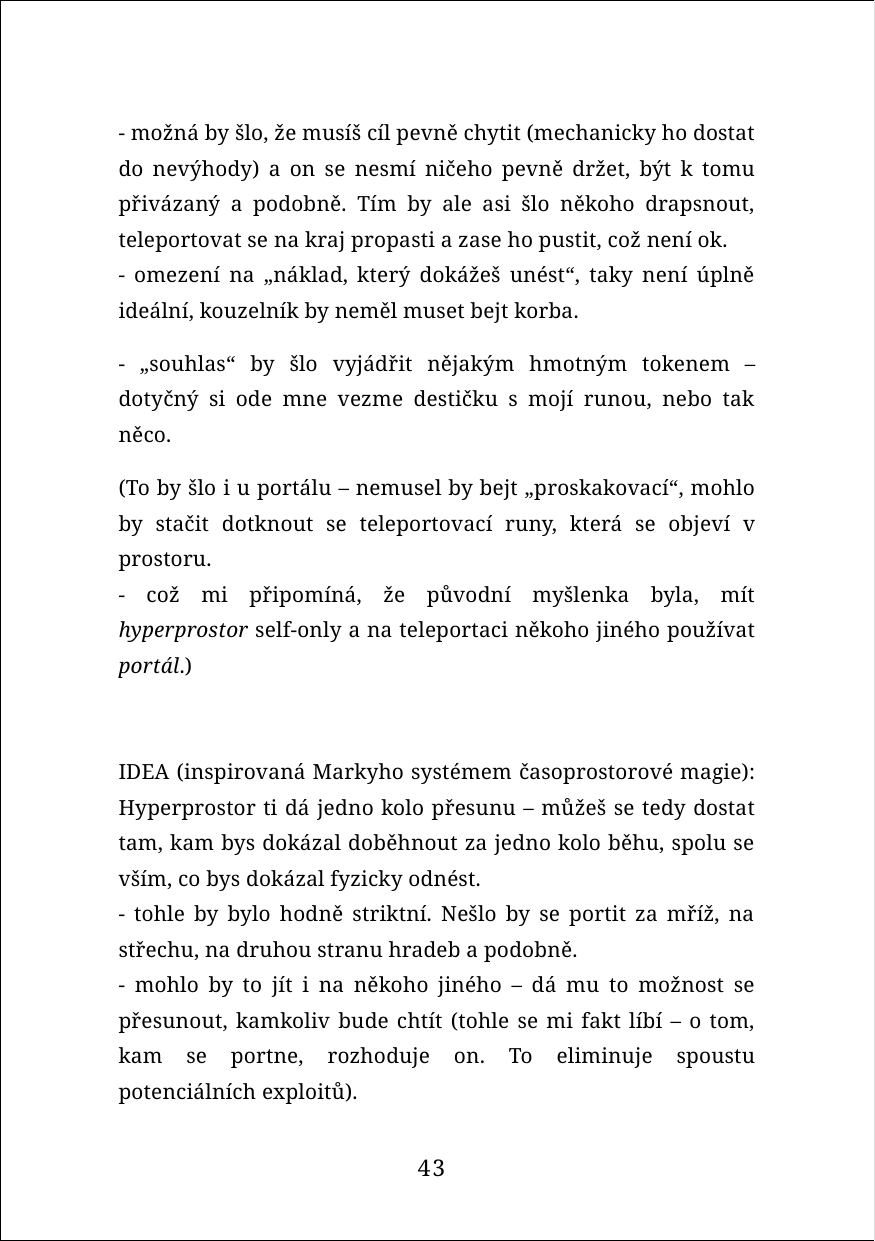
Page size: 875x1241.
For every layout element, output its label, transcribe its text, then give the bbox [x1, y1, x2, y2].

text (To by šlo i u portálu – nemusel by bejt „proskakovací“, mohlo by stačit dotknout se teleportovací runy, která se objeví v prostoru. - což mi připomíná, že původní myšlenka byla, mít hyperprostor self-only a na teleportaci někoho jiného používat portál.) [118, 473, 756, 679]
text IDEA (inspirovaná Markyho systémem časoprostorové magie): Hyperprostor ti dá jedno kolo přesunu – můžeš se tedy dostat tam, kam bys dokázal doběhnout za jedno kolo běhu, spolu se vším, co bys dokázal fyzicky odnést. - tohle by bylo hodně striktní. Nešlo by se portit za mříž, na střechu, na druhou stranu hradeb a podobně. - mohlo by to jít i na někoho jiného – dá mu to možnost se přesunout, kamkoliv bude chtít (tohle se mi fakt líbí – o tom, kam se portne, rozhoduje on. To eliminuje spoustu potenciálních exploitů). [118, 757, 756, 1106]
text - možná by šlo, že musíš cíl pevně chytit (mechanicky ho dostat do nevýhody) a on se nesmí ničeho pevně držet, být k tomu přivázaný a podobně. Tím by ale asi šlo někoho drapsnout, teleportovat se na kraj propasti a zase ho pustit, což není ok. - omezení na „náklad, který dokážeš unést“, taky není úplně ideální, kouzelník by neměl muset bejt korba. [118, 118, 756, 324]
text - „souhlas“ by šlo vyjádřit nějakým hmotným tokenem – dotyčný si ode mne vezme destičku s mojí runou, nebo tak něco. [118, 349, 756, 448]
